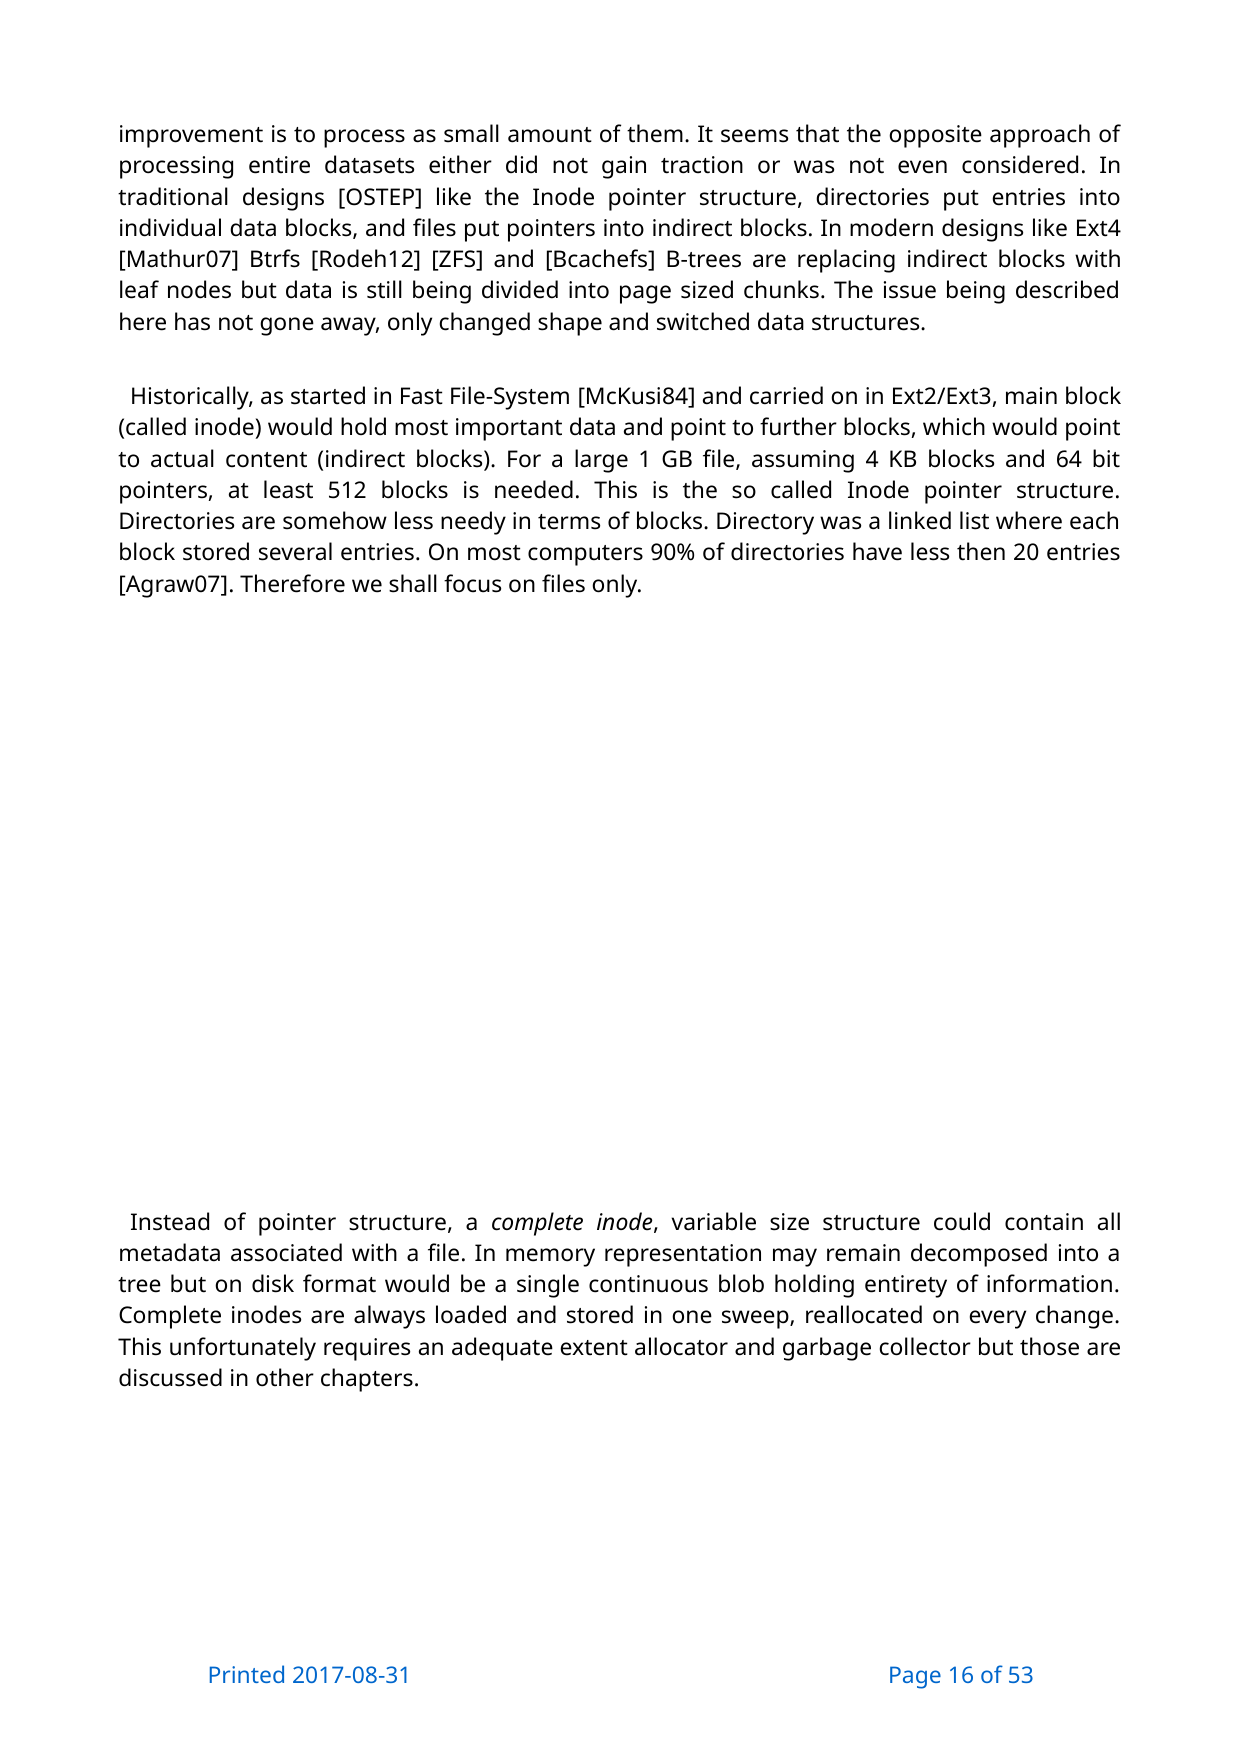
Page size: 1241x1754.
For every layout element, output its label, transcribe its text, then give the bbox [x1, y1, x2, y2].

text Historically, as started in Fast File-System [McKusi84] and carried on in Ext2/Ext3, main block (called inode) would hold most important data and point to further blocks, which would point to actual content (indirect blocks). For a large 1 GB file, assuming 4 KB blocks and 64 bit pointers, at least 512 blocks is needed. This is the so called Inode pointer structure. Directories are somehow less needy in terms of blocks. Directory was a linked list where each block stored several entries. On most computers 90% of directories have less then 20 entries [Agraw07]. Therefore we shall focus on files only. [118, 380, 1122, 599]
text improvement is to process as small amount of them. It seems that the opposite approach of processing entire datasets either did not gain traction or was not even considered. In traditional designs [OSTEP] like the Inode pointer structure, directories put entries into individual data blocks, and files put pointers into indirect blocks. In modern designs like Ext4 [Mathur07] Btrfs [Rodeh12] [ZFS] and [Bcachefs] B-trees are replacing indirect blocks with leaf nodes but data is still being divided into page sized chunks. The issue being described here has not gone away, only changed shape and switched data structures. [118, 118, 1122, 337]
text Instead of pointer structure, a complete inode, variable size structure could contain all metadata associated with a file. In memory representation may remain decomposed into a tree but on disk format would be a single continuous blob holding entirety of information. Complete inodes are always loaded and stored in one sweep, reallocated on every change. This unfortunately requires an adequate extent allocator and garbage collector but those are discussed in other chapters. [118, 1206, 1122, 1393]
